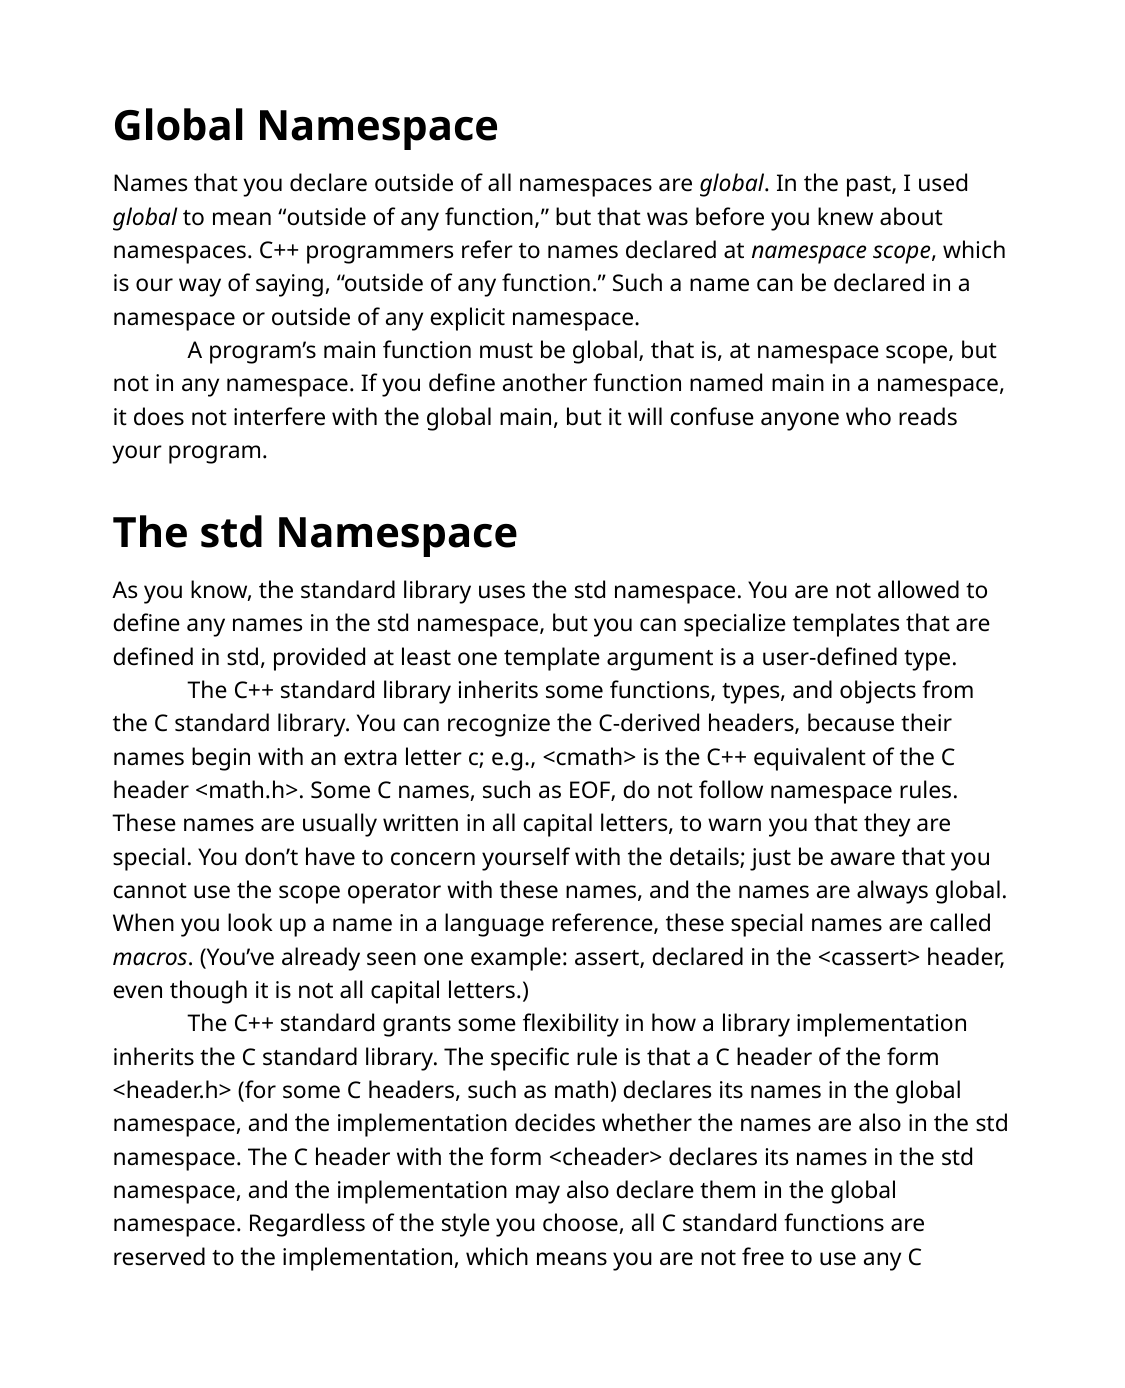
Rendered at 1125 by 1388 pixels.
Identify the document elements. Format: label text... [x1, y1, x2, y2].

text The C++ standard library inherits some functions, types, and objects from the C standard library. You can recognize the C-derived headers, because their names begin with an extra letter c; e.g., <cmath> is the C++ equivalent of the C header <math.h>. Some C names, such as EOF, do not follow namespace rules. These names are usually written in all capital letters, to warn you that they are special. You don’t have to concern yourself with the details; just be aware that you cannot use the scope operator with these names, and the names are always global. When you look up a name in a language reference, these special names are called macros. (You’ve already seen one example: assert, declared in the <cassert> header, even though it is not all capital letters.) [112, 672, 1012, 1005]
text As you know, the standard library uses the std namespace. You are not allowed to define any names in the std namespace, but you can specialize templates that are defined in std, provided at least one template argument is a user-defined type. [112, 572, 1012, 672]
subtitle Global Namespace [112, 96, 1012, 153]
text Names that you declare outside of all namespaces are global. In the past, I used global to mean “outside of any function,” but that was before you knew about namespaces. C++ programmers refer to names declared at namespace scope, which is our way of saying, “outside of any function.” Such a name can be declared in a namespace or outside of any explicit namespace. [112, 165, 1012, 332]
text The C++ standard grants some flexibility in how a library implementation inherits the C standard library. The specific rule is that a C header of the form <header.h> (for some C headers, such as math) declares its names in the global namespace, and the implementation decides whether the names are also in the std namespace. The C header with the form <cheader> declares its names in the std namespace, and the implementation may also declare them in the global namespace. Regardless of the style you choose, all C standard functions are reserved to the implementation, which means you are not free to use any C [112, 1005, 1012, 1272]
subtitle The std Namespace [112, 503, 1012, 559]
text A program’s main function must be global, that is, at namespace scope, but not in any namespace. If you define another function named main in a namespace, it does not interfere with the global main, but it will confuse anyone who reads your program. [112, 332, 1012, 465]
